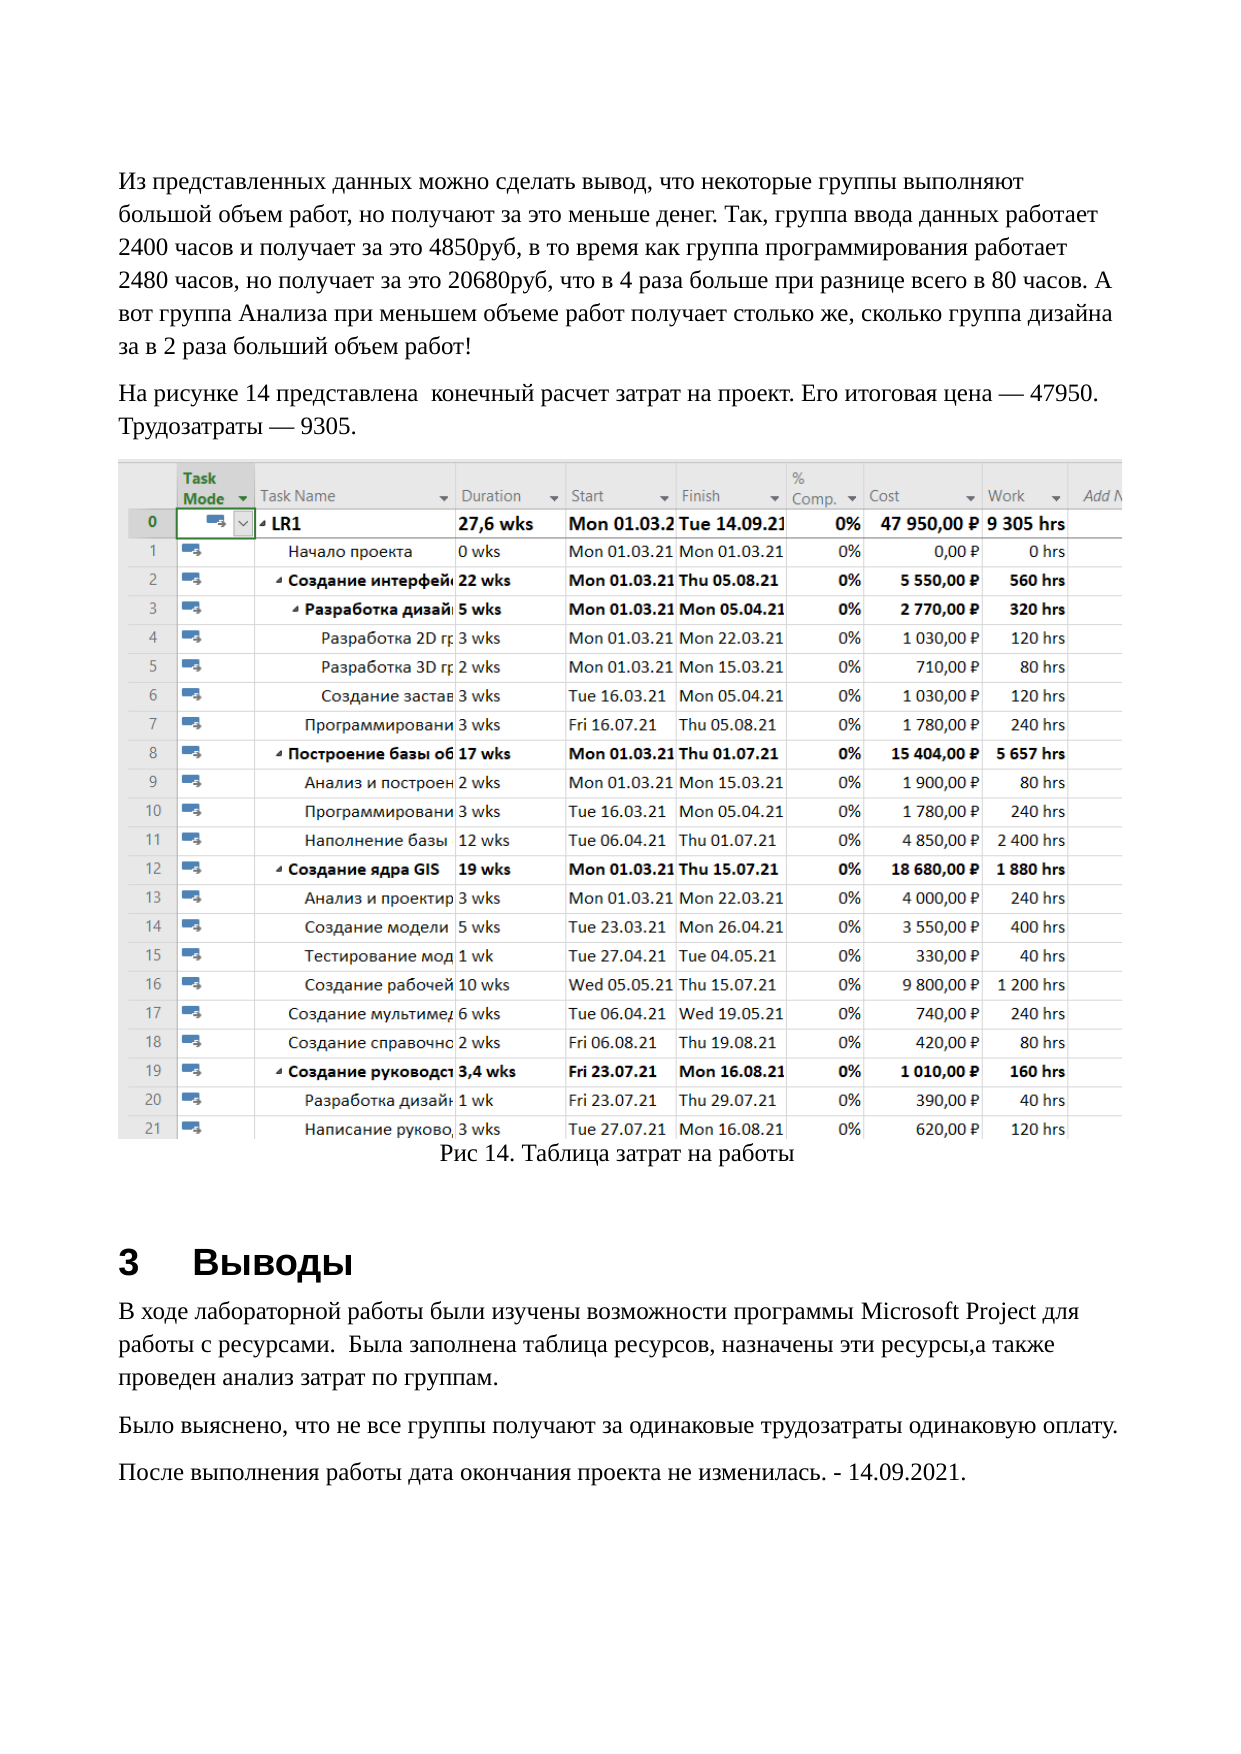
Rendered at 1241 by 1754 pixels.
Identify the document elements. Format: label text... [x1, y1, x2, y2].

picture [118, 459, 1123, 1139]
text В ходе лабораторной работы были изучены возможности программы Microsoft Project для работы с ресурсами. Была заполнена таблица ресурсов, назначены эти ресурсы,а также проведен анализ затрат по группам. [118, 1296, 1122, 1391]
table_header Рис 14. Таблица затрат на работы [118, 1139, 1122, 1167]
text На рисунке 14 представлена конечный расчет затрат на проект. Его итоговая цена — 47950. Трудозатраты — 9305. [118, 378, 1122, 440]
subtitle Выводы [118, 1240, 1122, 1283]
text После выполнения работы дата окончания проекта не изменилась. - 14.09.2021. [118, 1457, 1122, 1486]
text Было выяснено, что не все группы получают за одинаковые трудозатраты одинаковую оплату. [118, 1410, 1122, 1438]
text Из представленных данных можно сделать вывод, что некоторые группы выполняют большой объем работ, но получают за это меньше денег. Так, группа ввода данных работает 2400 часов и получает за это 4850руб, в то время как группа программирования работает 2480 часов, но получает за это 20680руб, что в 4 раза больше при разнице всего в 80 часов. А вот группа Анализа при меньшем объеме работ получает столько же, сколько группа дизайна за в 2 раза больший объем работ! [118, 166, 1122, 359]
